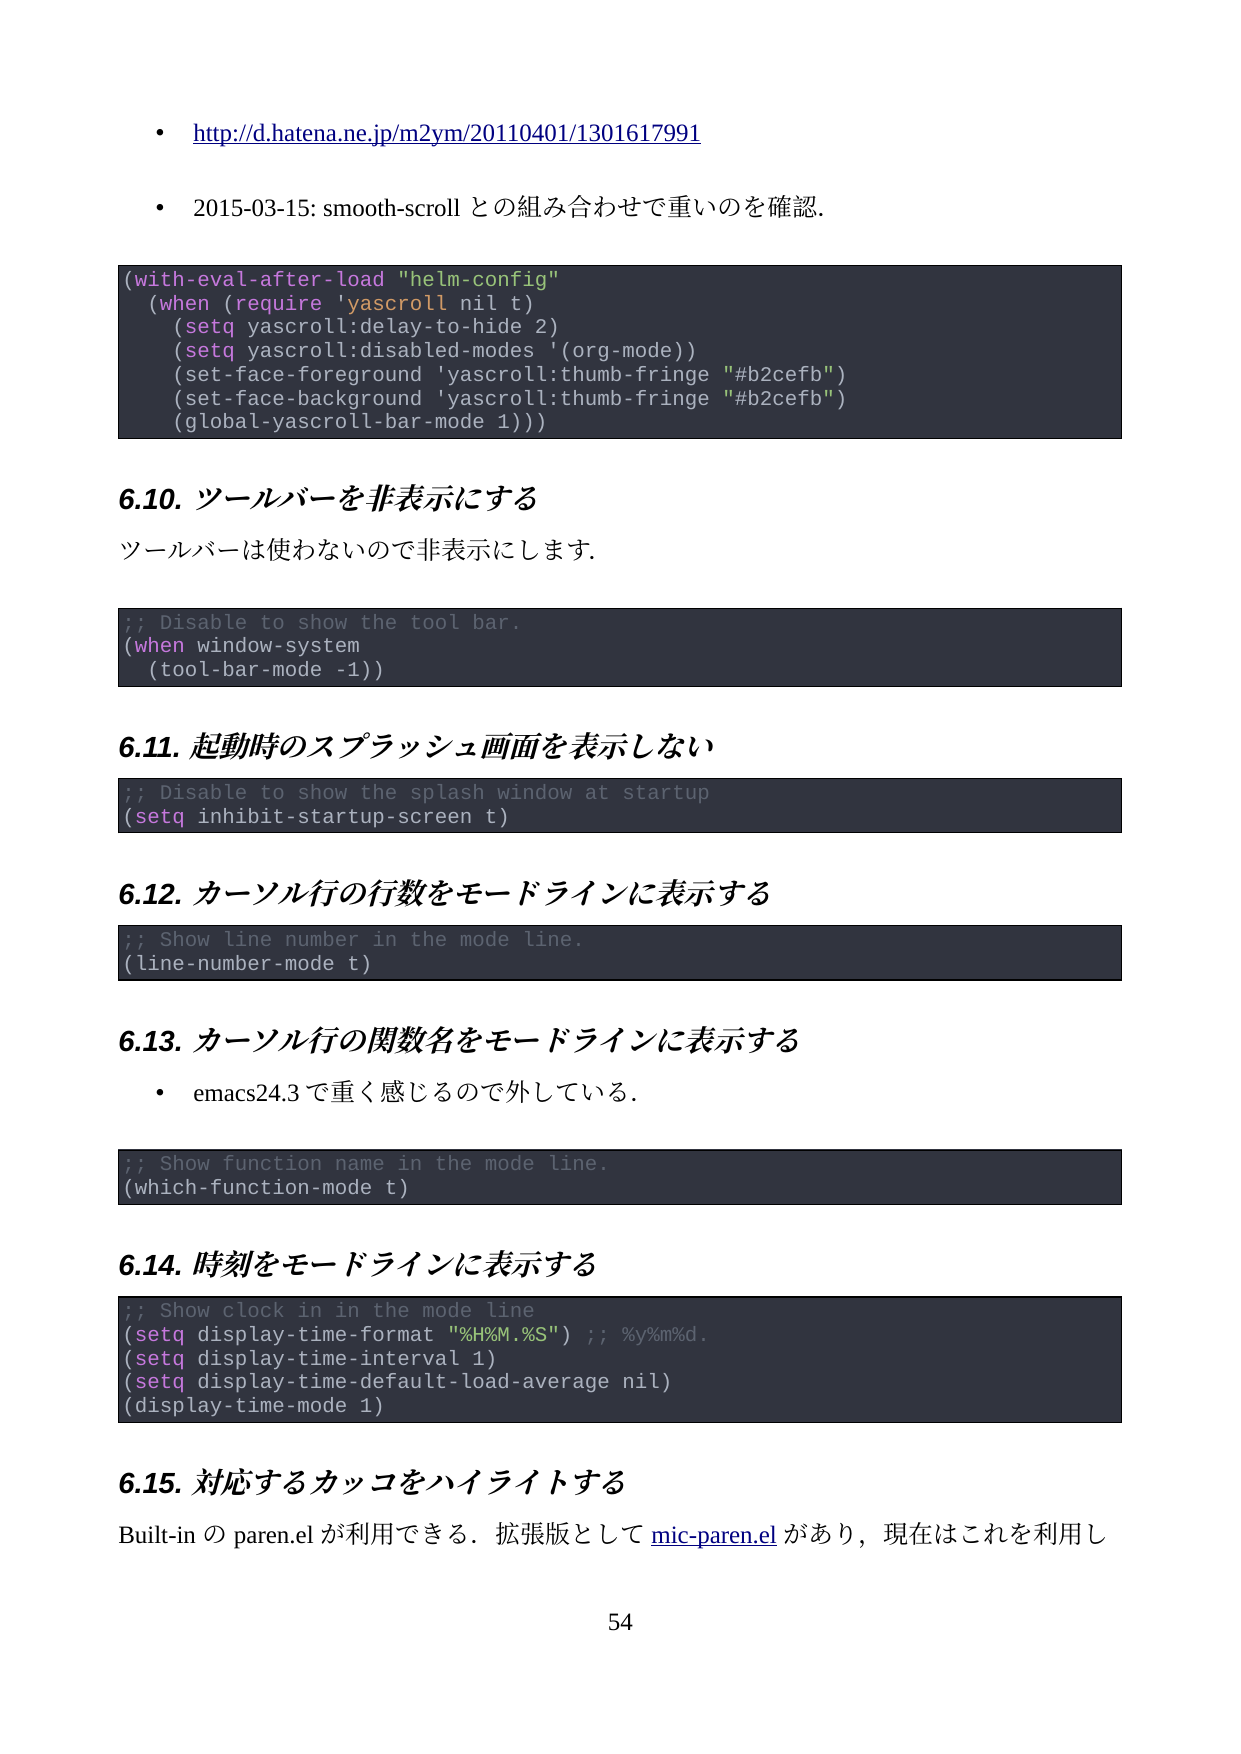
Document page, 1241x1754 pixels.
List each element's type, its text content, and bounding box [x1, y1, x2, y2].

text (setq display-time-interval 1) [119, 1344, 1121, 1367]
text (tool-bar-mode -1)) [119, 655, 1121, 686]
text (when window-system [119, 631, 1121, 655]
text (line-number-mode t) [119, 949, 1121, 979]
subtitle 時刻をモードラインに表示する [118, 1242, 1122, 1284]
subtitle カーソル行の行数をモードラインに表示する [118, 871, 1122, 913]
text (set-face-foreground 'yascroll:thumb-fringe "#b2cefb") [119, 360, 1121, 383]
subtitle ツールバーを非表示にする [118, 476, 1122, 518]
text (display-time-mode 1) [119, 1391, 1121, 1422]
text ツールバーは使わないので非表示にします． [118, 531, 1122, 595]
text (global-yascroll-bar-mode 1))) [119, 407, 1121, 438]
subtitle 起動時のスプラッシュ画面を表示しない [118, 724, 1122, 766]
text (set-face-background 'yascroll:thumb-fringe "#b2cefb") [119, 383, 1121, 407]
text ;; Disable to show the tool bar. [119, 609, 1121, 631]
list 2015-03-15: smooth-scroll との組み合わせで重いのを確認． [156, 188, 1122, 253]
text ;; Disable to show the splash window at startup [119, 779, 1121, 802]
text (which-function-mode t) [119, 1173, 1121, 1204]
list emacs24.3 で重く感じるので外している． [156, 1072, 1122, 1137]
text (with-eval-after-load "helm-config" [119, 266, 1121, 289]
text Built-in の paren.el が利用できる．拡張版として mic-paren.el があり，現在はこれを利用し [118, 1514, 1122, 1550]
text ;; Show line number in the mode line. [119, 926, 1121, 949]
text (when (require 'yascroll nil t) [119, 289, 1121, 313]
text (setq yascroll:disabled-modes '(org-mode)) [119, 336, 1121, 360]
text (setq display-time-format "%H%M.%S") ;; %y%m%d. [119, 1320, 1121, 1344]
text ;; Show clock in in the mode line [119, 1298, 1121, 1320]
text ;; Show function name in the mode line. [119, 1151, 1121, 1173]
list http://d.hatena.ne.jp/m2ym/20110401/1301617991 [156, 118, 1122, 176]
text (setq display-time-default-load-average nil) [119, 1367, 1121, 1391]
subtitle カーソル行の関数名をモードラインに表示する [118, 1018, 1122, 1060]
subtitle 対応するカッコをハイライトする [118, 1460, 1122, 1502]
text (setq inhibit-startup-screen t) [119, 802, 1121, 832]
text (setq yascroll:delay-to-hide 2) [119, 313, 1121, 336]
